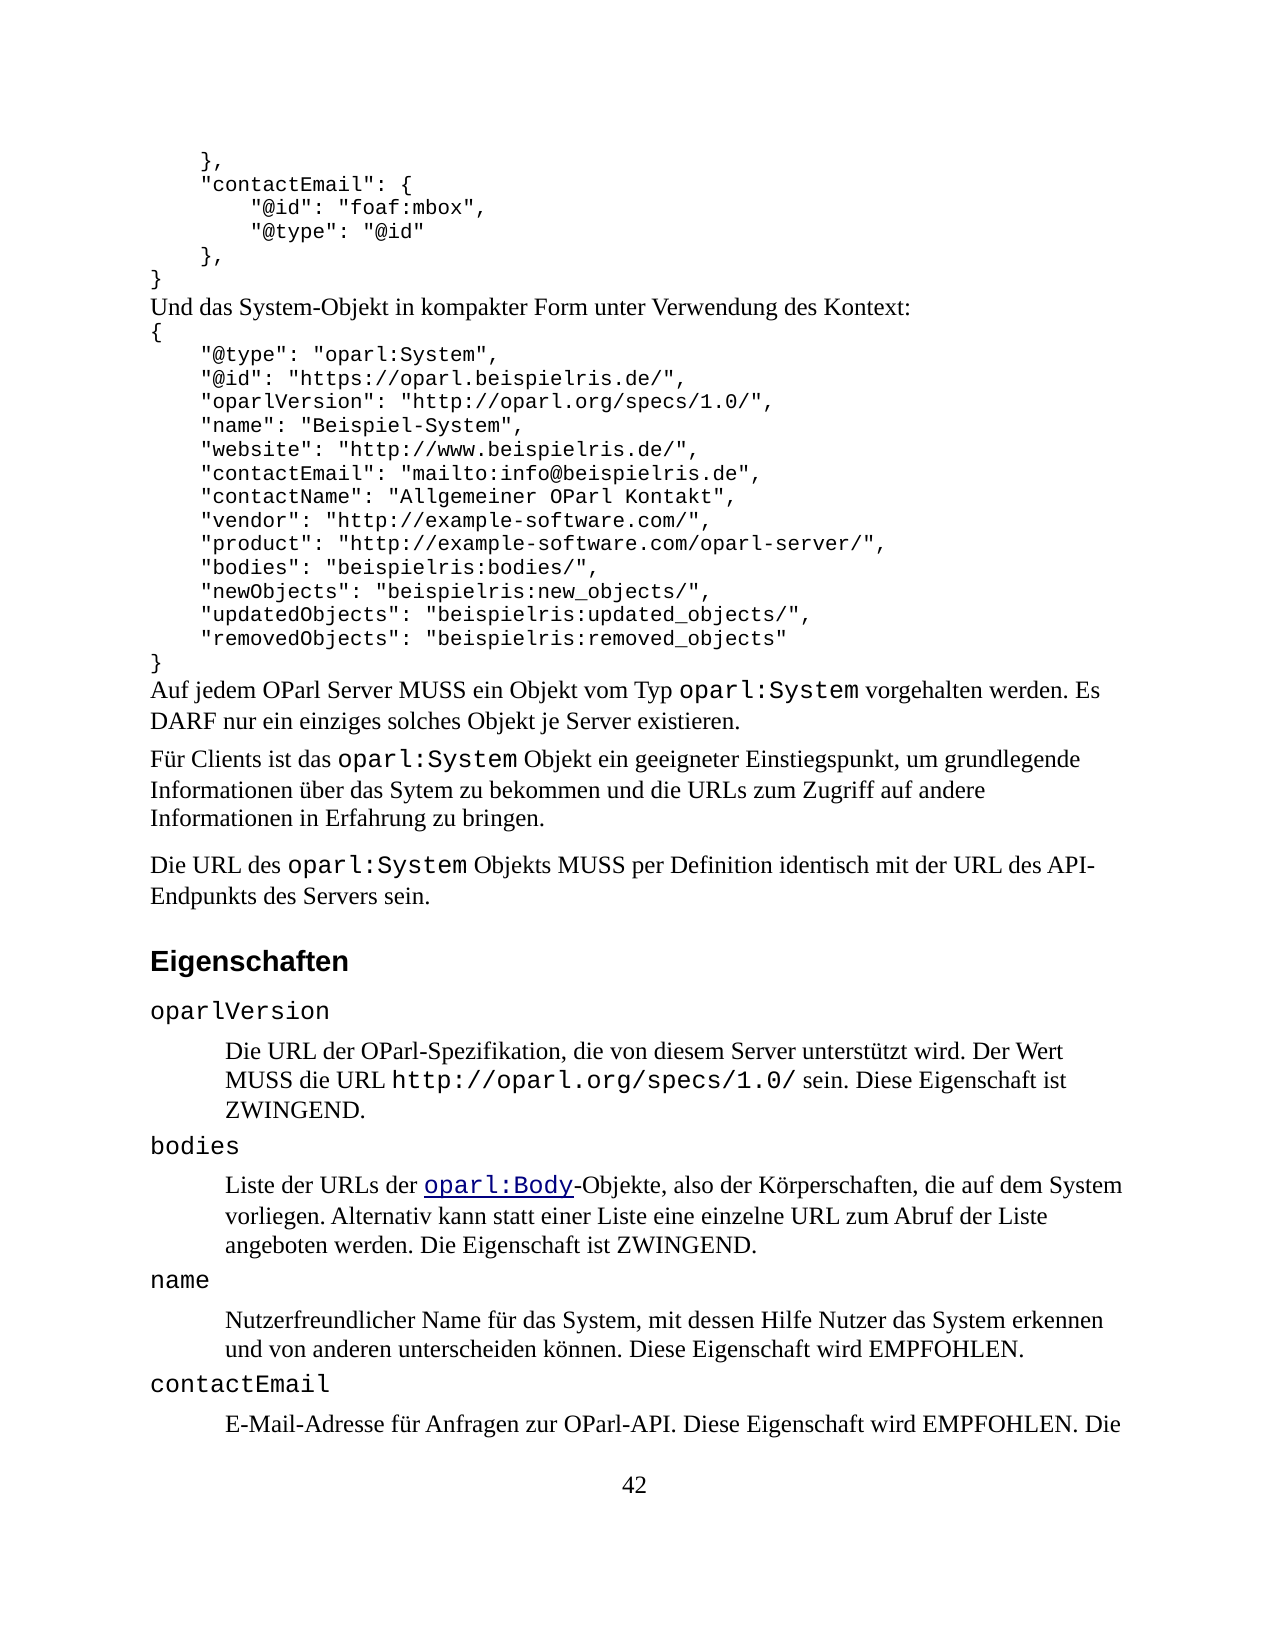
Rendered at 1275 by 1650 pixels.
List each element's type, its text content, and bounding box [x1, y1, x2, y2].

text "website": "http://www.beispielris.de/", [150, 439, 1125, 462]
text Liste der URLs der oparl:Body-Objekte, also der Körperschaften, die auf dem System vorliegen. Alternativ kann statt einer Liste eine einzelne URL zum Abruf der Liste angeboten werden. Die Eigenschaft ist ZWINGEND. [225, 1171, 1125, 1259]
text "updatedObjects": "beispielris:updated_objects/", [150, 604, 1125, 628]
subtitle Eigenschaften [150, 944, 1125, 977]
text Für Clients ist das oparl:System Objekt ein geeigneter Einstiegspunkt, um grundlegende Informationen über das Sytem zu bekommen und die URLs zum Zugriff auf andere Informationen in Erfahrung zu bringen. [150, 744, 1125, 832]
text "contactName": "Allgemeiner OParl Kontakt", [150, 486, 1125, 510]
text "@id": "https://oparl.beispielris.de/", [150, 368, 1125, 392]
text { [150, 321, 1125, 344]
text "product": "http://example-software.com/oparl-server/", [150, 533, 1125, 557]
text E-Mail-Adresse für Anfragen zur OParl-API. Diese Eigenschaft wird EMPFOHLEN. Die [225, 1409, 1125, 1438]
text }, [150, 150, 1125, 174]
text "removedObjects": "beispielris:removed_objects" [150, 628, 1125, 652]
text "name": "Beispiel-System", [150, 415, 1125, 439]
text "@type": "@id" [150, 221, 1125, 244]
text "contactEmail": "mailto:info@beispielris.de", [150, 462, 1125, 486]
text } [150, 652, 1125, 675]
text Nutzerfreundlicher Name für das System, mit dessen Hilfe Nutzer das System erkennen und von anderen unterscheiden können. Diese Eigenschaft wird EMPFOHLEN. [225, 1305, 1125, 1363]
text } [150, 268, 1125, 292]
text }, [150, 244, 1125, 268]
text "oparlVersion": "http://oparl.org/specs/1.0/", [150, 392, 1125, 415]
text Die URL des oparl:System Objekts MUSS per Definition identisch mit der URL des API-Endpunkts des Servers sein. [150, 850, 1125, 910]
text "@type": "oparl:System", [150, 344, 1125, 368]
text oparlVersion [150, 999, 1125, 1027]
text name [150, 1268, 1125, 1296]
text "vendor": "http://example-software.com/", [150, 510, 1125, 533]
text "@id": "foaf:mbox", [150, 197, 1125, 221]
text contactEmail [150, 1372, 1125, 1400]
text Auf jedem OParl Server MUSS ein Objekt vom Typ oparl:System vorgehalten werden. Es DARF nur ein einziges solches Objekt je Server existieren. [150, 675, 1125, 735]
text "bodies": "beispielris:bodies/", [150, 557, 1125, 581]
text Und das System-Objekt in kompakter Form unter Verwendung des Kontext: [150, 292, 1125, 321]
text "contactEmail": { [150, 174, 1125, 197]
text bodies [150, 1133, 1125, 1162]
text Die URL der OParl-Spezifikation, die von diesem Server unterstützt wird. Der Wert MUSS die URL http://oparl.org/specs/1.0/ sein. Diese Eigenschaft ist ZWINGEND. [225, 1036, 1125, 1124]
text "newObjects": "beispielris:new_objects/", [150, 581, 1125, 604]
